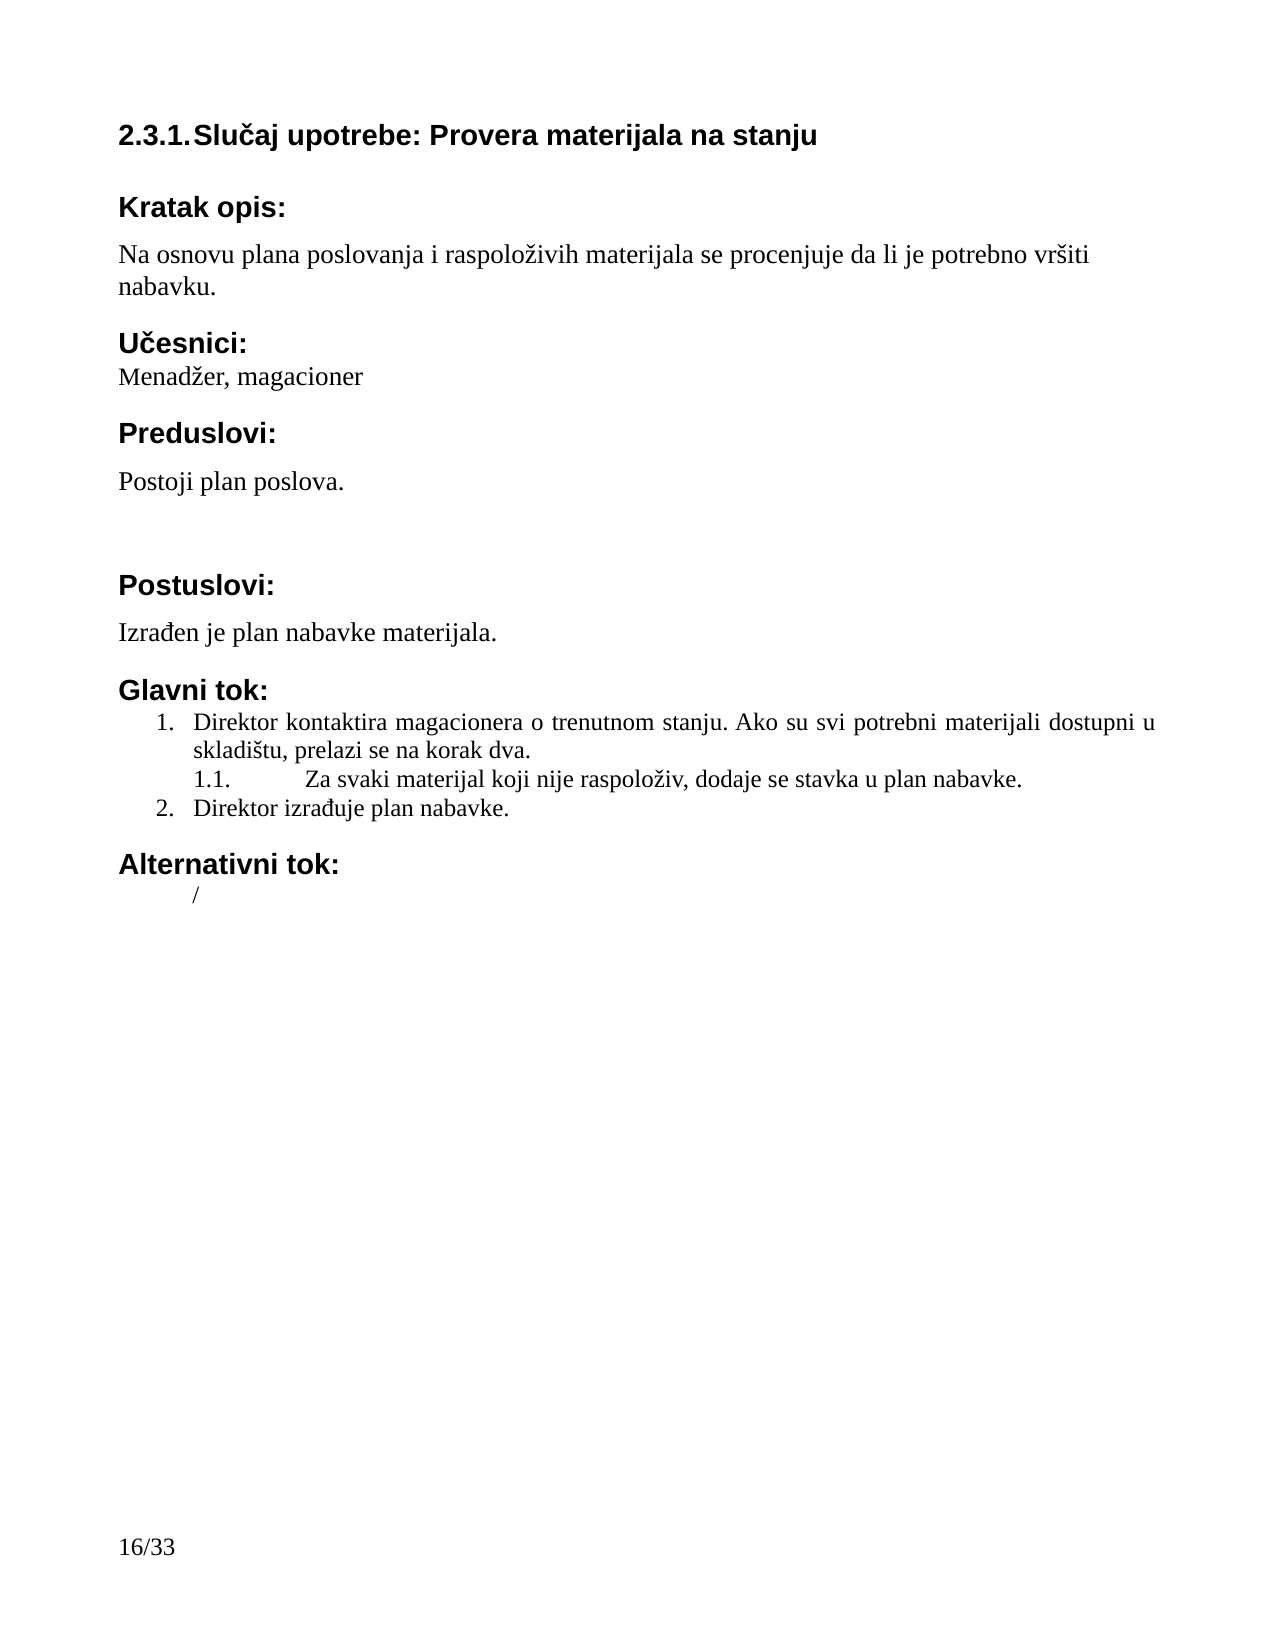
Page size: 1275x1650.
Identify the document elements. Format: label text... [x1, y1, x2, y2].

text Postoji plan poslova. [118, 465, 1157, 496]
list Za svaki materijal koji nije raspoloživ, dodaje se stavka u plan nabavke. [193, 764, 1157, 793]
subtitle Postuslovi: [118, 568, 1157, 601]
subtitle Alternativni tok: [81, 847, 1157, 881]
subtitle Preduslovi: [118, 416, 1157, 450]
subtitle Slučaj upotrebe: Provera materijala na stanju [118, 118, 1157, 152]
subtitle Glavni tok: [118, 673, 1157, 707]
text Na osnovu plana poslovanja i raspoloživih materijala se procenjuje da li je potrebno vršiti nabavku. [118, 238, 1157, 301]
text Izrađen je plan nabavke materijala. [118, 616, 1157, 647]
list Direktor izrađuje plan nabavke. [156, 793, 1157, 822]
subtitle Učesnici: [118, 326, 1157, 360]
list Direktor kontaktira magacionera o trenutnom stanju. Ako su svi potrebni materijali dostupni u skladištu, prelazi se na korak dva. [156, 707, 1157, 764]
text / [118, 881, 1157, 909]
subtitle Kratak opis: [118, 190, 1157, 223]
text Menadžer, magacioner [118, 360, 1157, 391]
